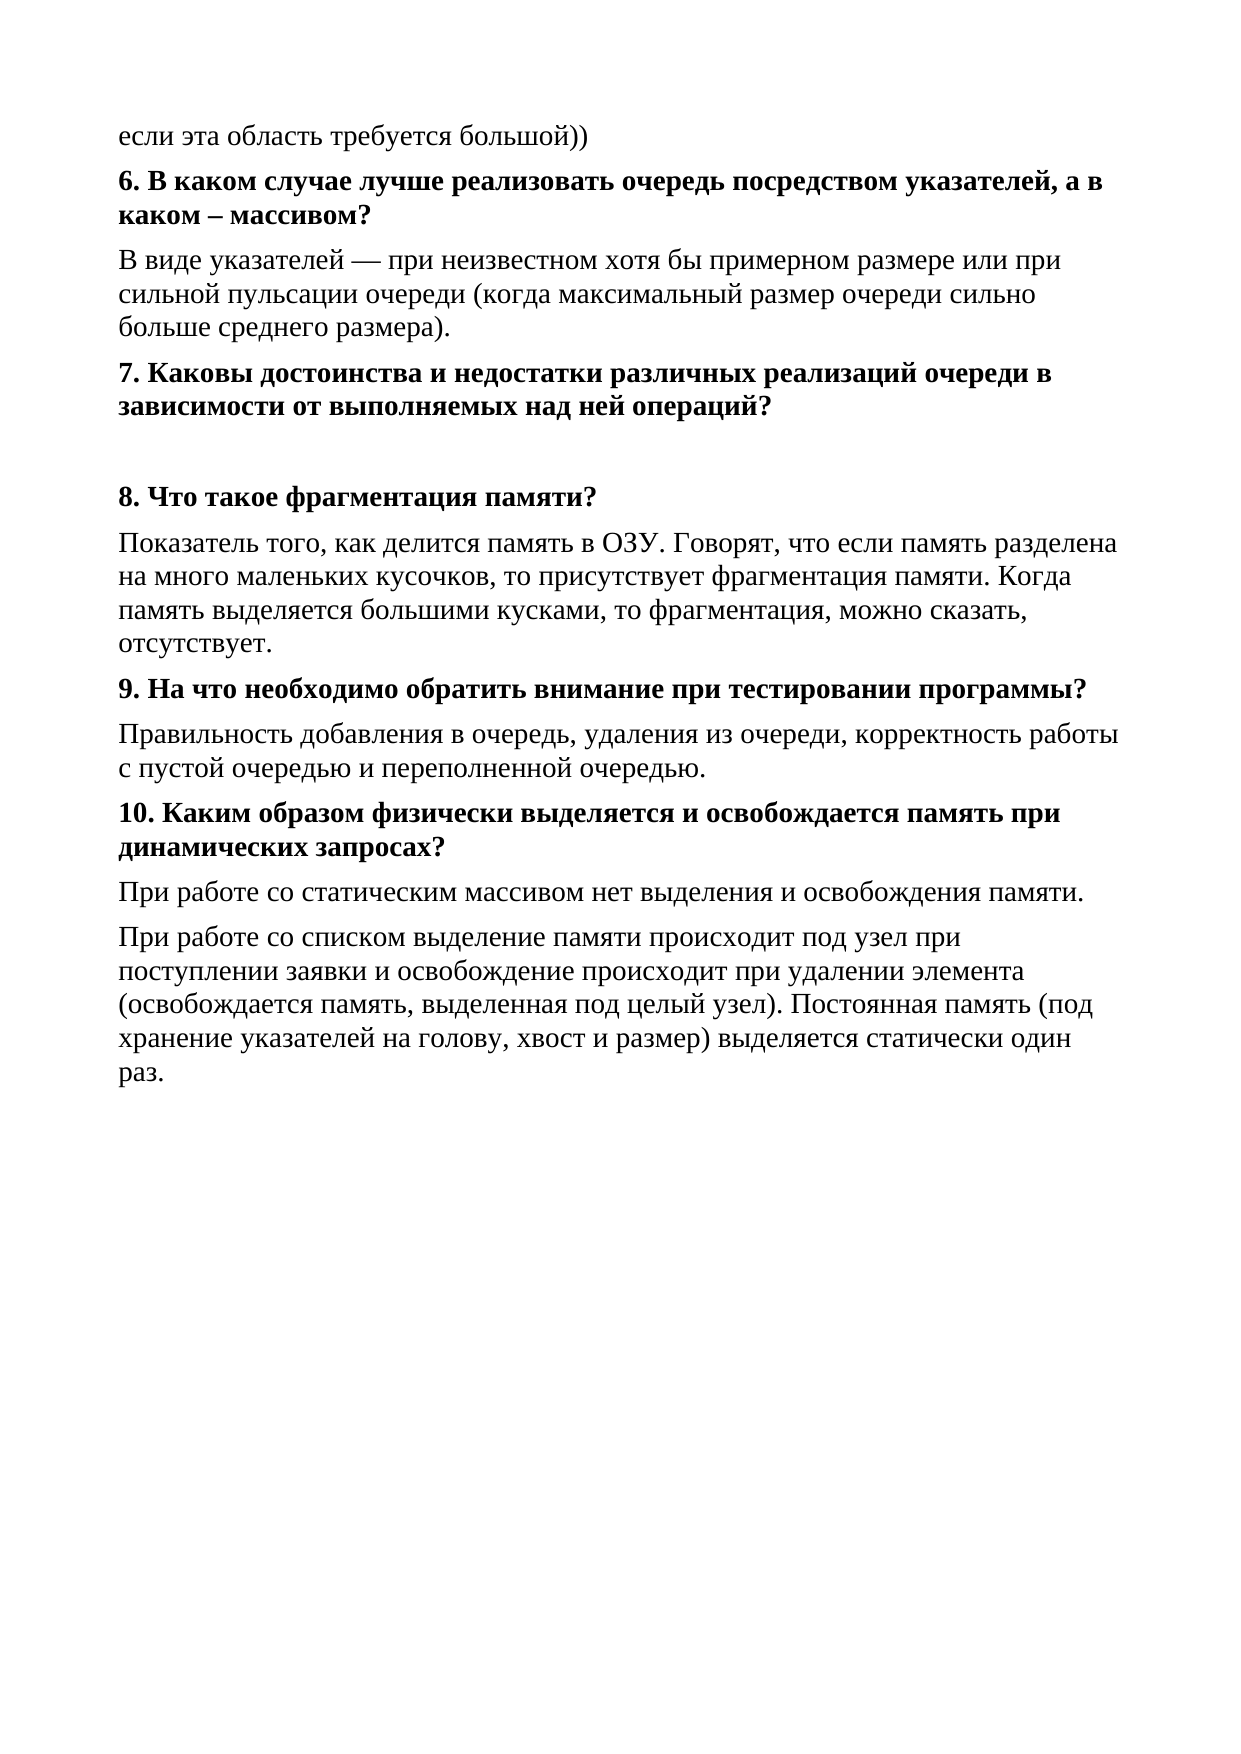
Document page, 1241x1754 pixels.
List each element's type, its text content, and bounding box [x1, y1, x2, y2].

text В виде указателей — при неизвестном хотя бы примерном размере или при сильной пульсации очереди (когда максимальный размер очереди сильно больше среднего размера). [118, 242, 1122, 343]
text если эта область требуется большой)) [118, 118, 1122, 152]
text 6. В каком случае лучше реализовать очередь посредством указателей, а в каком – массивом? [118, 163, 1122, 231]
text 7. Каковы достоинства и недостатки различных реализаций очереди в зависимости от выполняемых над ней операций? [118, 355, 1122, 422]
text 10. Каким образом физически выделяется и освобождается память при динамических запросах? [118, 795, 1122, 862]
text Показатель того, как делится память в ОЗУ. Говорят, что если память разделена на много маленьких кусочков, то присутствует фрагментация памяти. Когда память выделяется большими кусками, то фрагментация, можно сказать, отсутствует. [118, 525, 1122, 659]
text Правильность добавления в очередь, удаления из очереди, корректность работы с пустой очередью и переполненной очередью. [118, 716, 1122, 783]
text 9. На что необходимо обратить внимание при тестировании программы? [118, 671, 1122, 704]
text При работе со списком выделение памяти происходит под узел при поступлении заявки и освобождение происходит при удалении элемента (освобождается память, выделенная под целый узел). Постоянная память (под хранение указателей на голову, хвост и размер) выделяется статически один раз. [118, 919, 1122, 1087]
text 8. Что такое фрагментация памяти? [118, 479, 1122, 513]
text При работе со статическим массивом нет выделения и освобождения памяти. [118, 874, 1122, 908]
